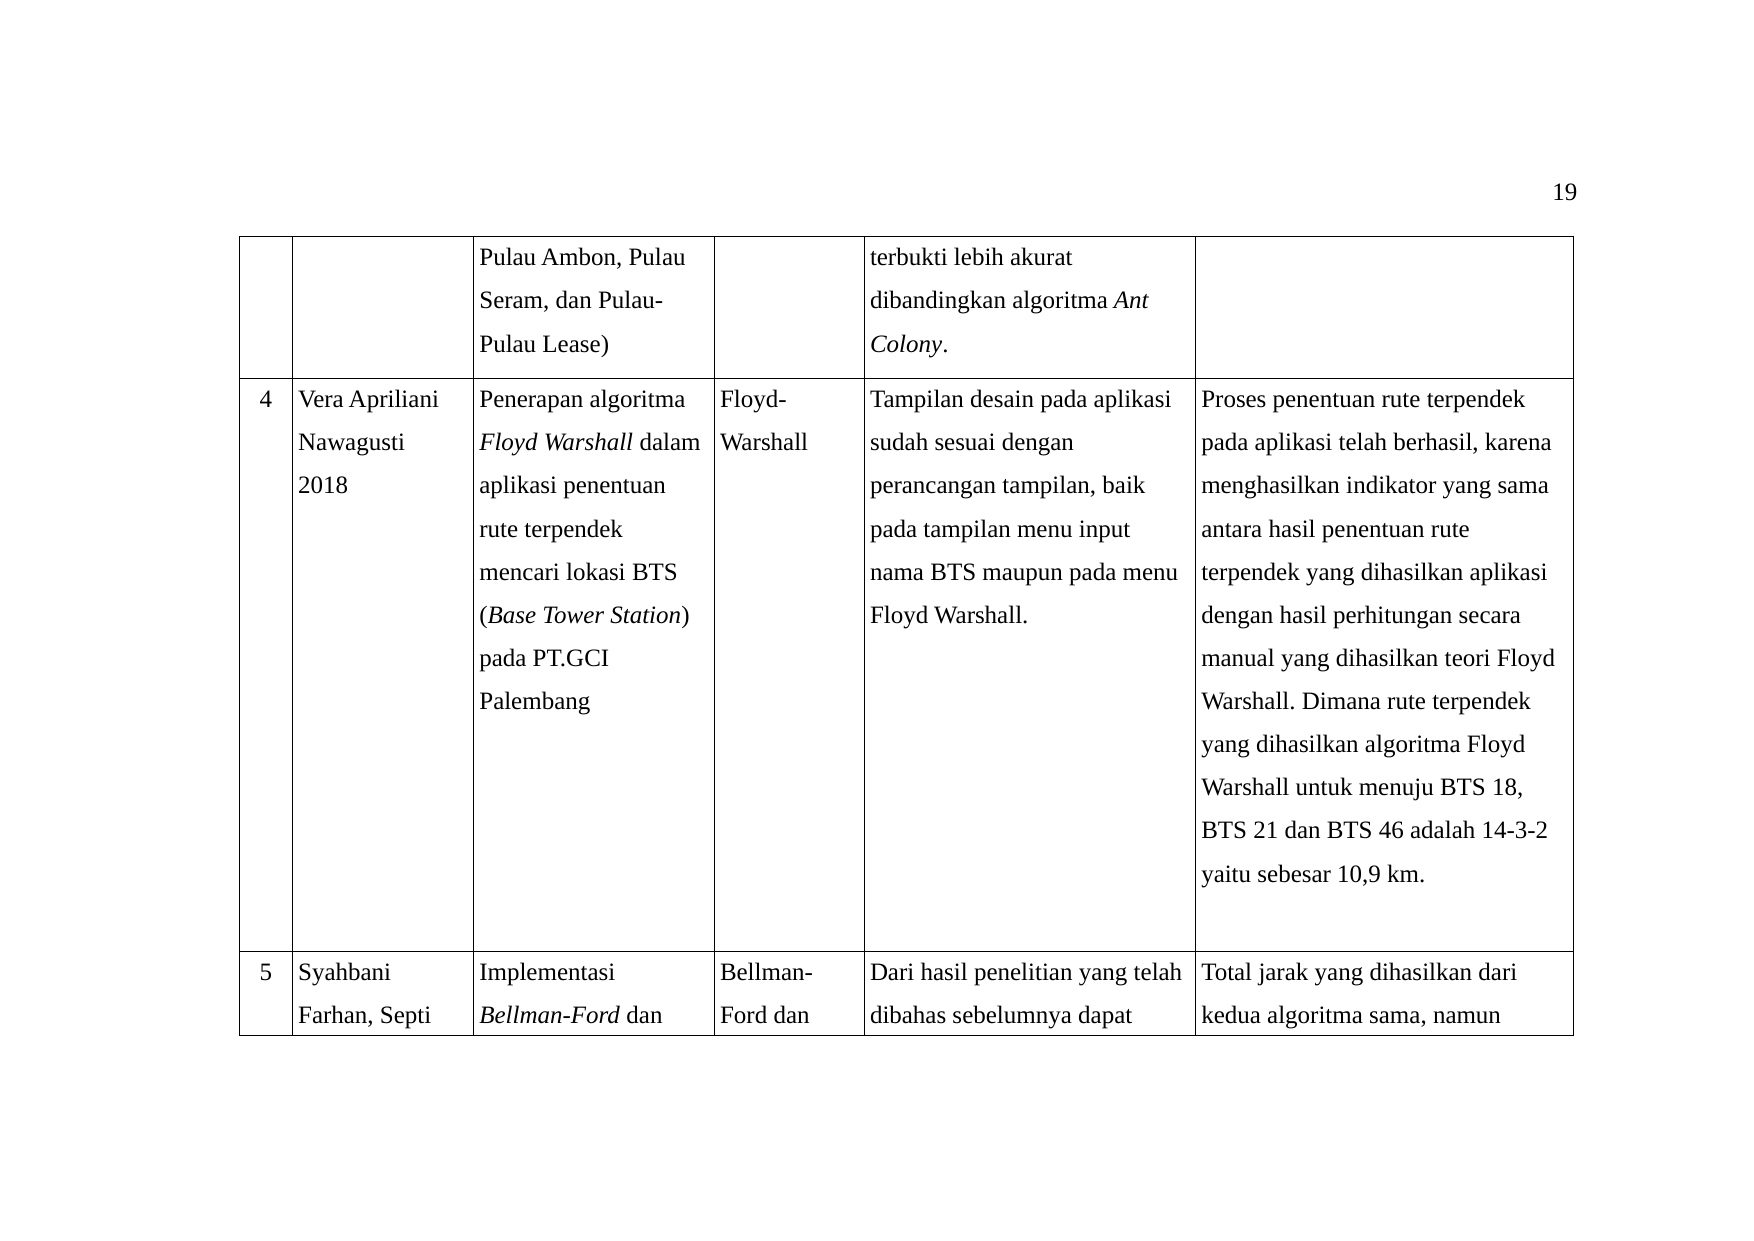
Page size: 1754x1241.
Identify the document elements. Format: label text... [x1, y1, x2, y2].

table_cell 5 [240, 952, 292, 1035]
table_cell Bellman-Ford dan [715, 952, 864, 1035]
table_cell terbukti lebih akurat dibandingkan algoritma Ant Colony. [865, 237, 1195, 377]
table_cell [293, 237, 473, 377]
table_cell Syahbani Farhan, Septi [293, 952, 473, 1035]
table_cell Penerapan algoritma Floyd Warshall dalam aplikasi penentuan rute terpendek mencari lokasi BTS (Base Tower Station) pada PT.GCI Palembang [474, 379, 714, 951]
table_cell 4 [240, 379, 292, 951]
table_cell Pulau Ambon, Pulau Seram, dan Pulau-Pulau Lease) [474, 237, 714, 377]
table_cell [240, 237, 292, 377]
table_cell Floyd-Warshall [715, 379, 864, 951]
table_cell Dari hasil penelitian yang telah dibahas sebelumnya dapat [865, 952, 1195, 1035]
table_cell [715, 237, 864, 377]
table_cell Proses penentuan rute terpendek pada aplikasi telah berhasil, karena menghasilkan indikator yang sama antara hasil penentuan rute terpendek yang dihasilkan aplikasi dengan hasil perhitungan secara manual yang dihasilkan teori Floyd Warshall. Dimana rute terpendek yang dihasilkan algoritma Floyd Warshall untuk menuju BTS 18, BTS 21 dan BTS 46 adalah 14-3-2 yaitu sebesar 10,9 km. [1196, 379, 1573, 951]
table_cell Total jarak yang dihasilkan dari kedua algoritma sama, namun [1196, 952, 1573, 1035]
table_cell Vera Apriliani Nawagusti 2018 [293, 379, 473, 951]
table_cell [1196, 237, 1573, 377]
table_cell Tampilan desain pada aplikasi sudah sesuai dengan perancangan tampilan, baik pada tampilan menu input nama BTS maupun pada menu Floyd Warshall. [865, 379, 1195, 951]
table_cell Implementasi Bellman-Ford dan [474, 952, 714, 1035]
